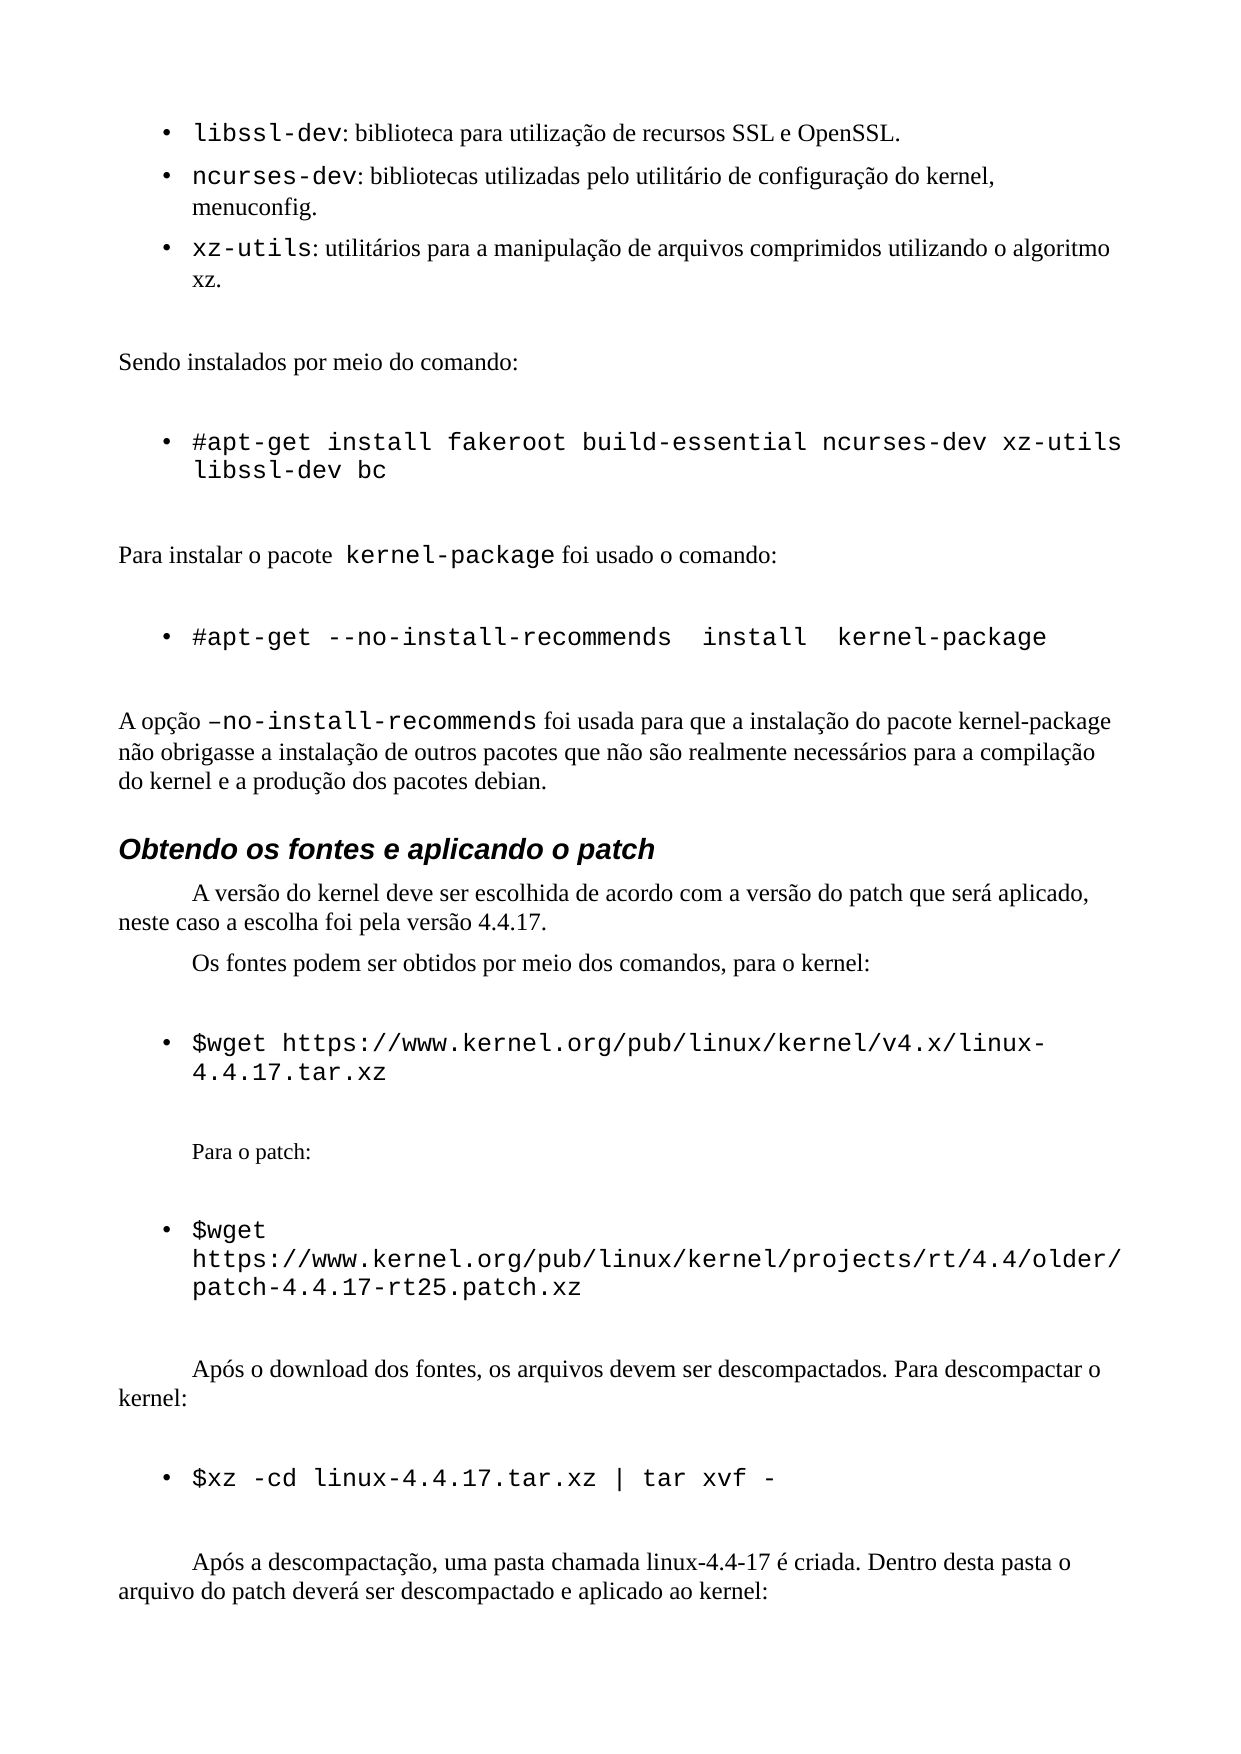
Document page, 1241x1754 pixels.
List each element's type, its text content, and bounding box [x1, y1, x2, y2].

text Após a descompactação, uma pasta chamada linux-4.4-17 é criada. Dentro desta pasta o arquivo do patch deverá ser descompactado e aplicado ao kernel: [118, 1547, 1122, 1605]
list libssl-dev: biblioteca para utilização de recursos SSL e OpenSSL. [162, 118, 1122, 149]
list $xz -cd linux-4.4.17.tar.xz | tar xvf - [162, 1465, 1122, 1493]
text Para instalar o pacote kernel-package foi usado o comando: [118, 540, 1122, 571]
list $wget https://www.kernel.org/pub/linux/kernel/v4.x/linux-4.4.17.tar.xz [162, 1031, 1122, 1087]
text A opção –no-install-recommends foi usada para que a instalação do pacote kernel-package não obrigasse a instalação de outros pacotes que não são realmente necessários para a compilação do kernel e a produção dos pacotes debian. [118, 706, 1122, 795]
text Para o patch: [118, 1138, 1122, 1167]
subtitle Obtendo os fontes e aplicando o patch [118, 832, 1122, 866]
list xz-utils: utilitários para a manipulação de arquivos comprimidos utilizando o algoritmo xz. [162, 233, 1122, 293]
text Após o download dos fontes, os arquivos devem ser descompactados. Para descompactar o kernel: [118, 1354, 1122, 1411]
list ncurses-dev: bibliotecas utilizadas pelo utilitário de configuração do kernel, menuconfig. [162, 161, 1122, 221]
text Os fontes podem ser obtidos por meio dos comandos, para o kernel: [118, 948, 1122, 977]
text Sendo instalados por meio do comando: [118, 347, 1122, 376]
list #apt-get --no-install-recommends install kernel-package [162, 624, 1122, 653]
list #apt-get install fakeroot build-essential ncurses-dev xz-utils libssl-dev bc [162, 429, 1122, 486]
text A versão do kernel deve ser escolhida de acordo com a versão do patch que será aplicado, neste caso a escolha foi pela versão 4.4.17. [118, 878, 1122, 936]
list $wget https://www.kernel.org/pub/linux/kernel/projects/rt/4.4/older/patch-4.4.17-rt25.patch.xz [162, 1218, 1122, 1303]
